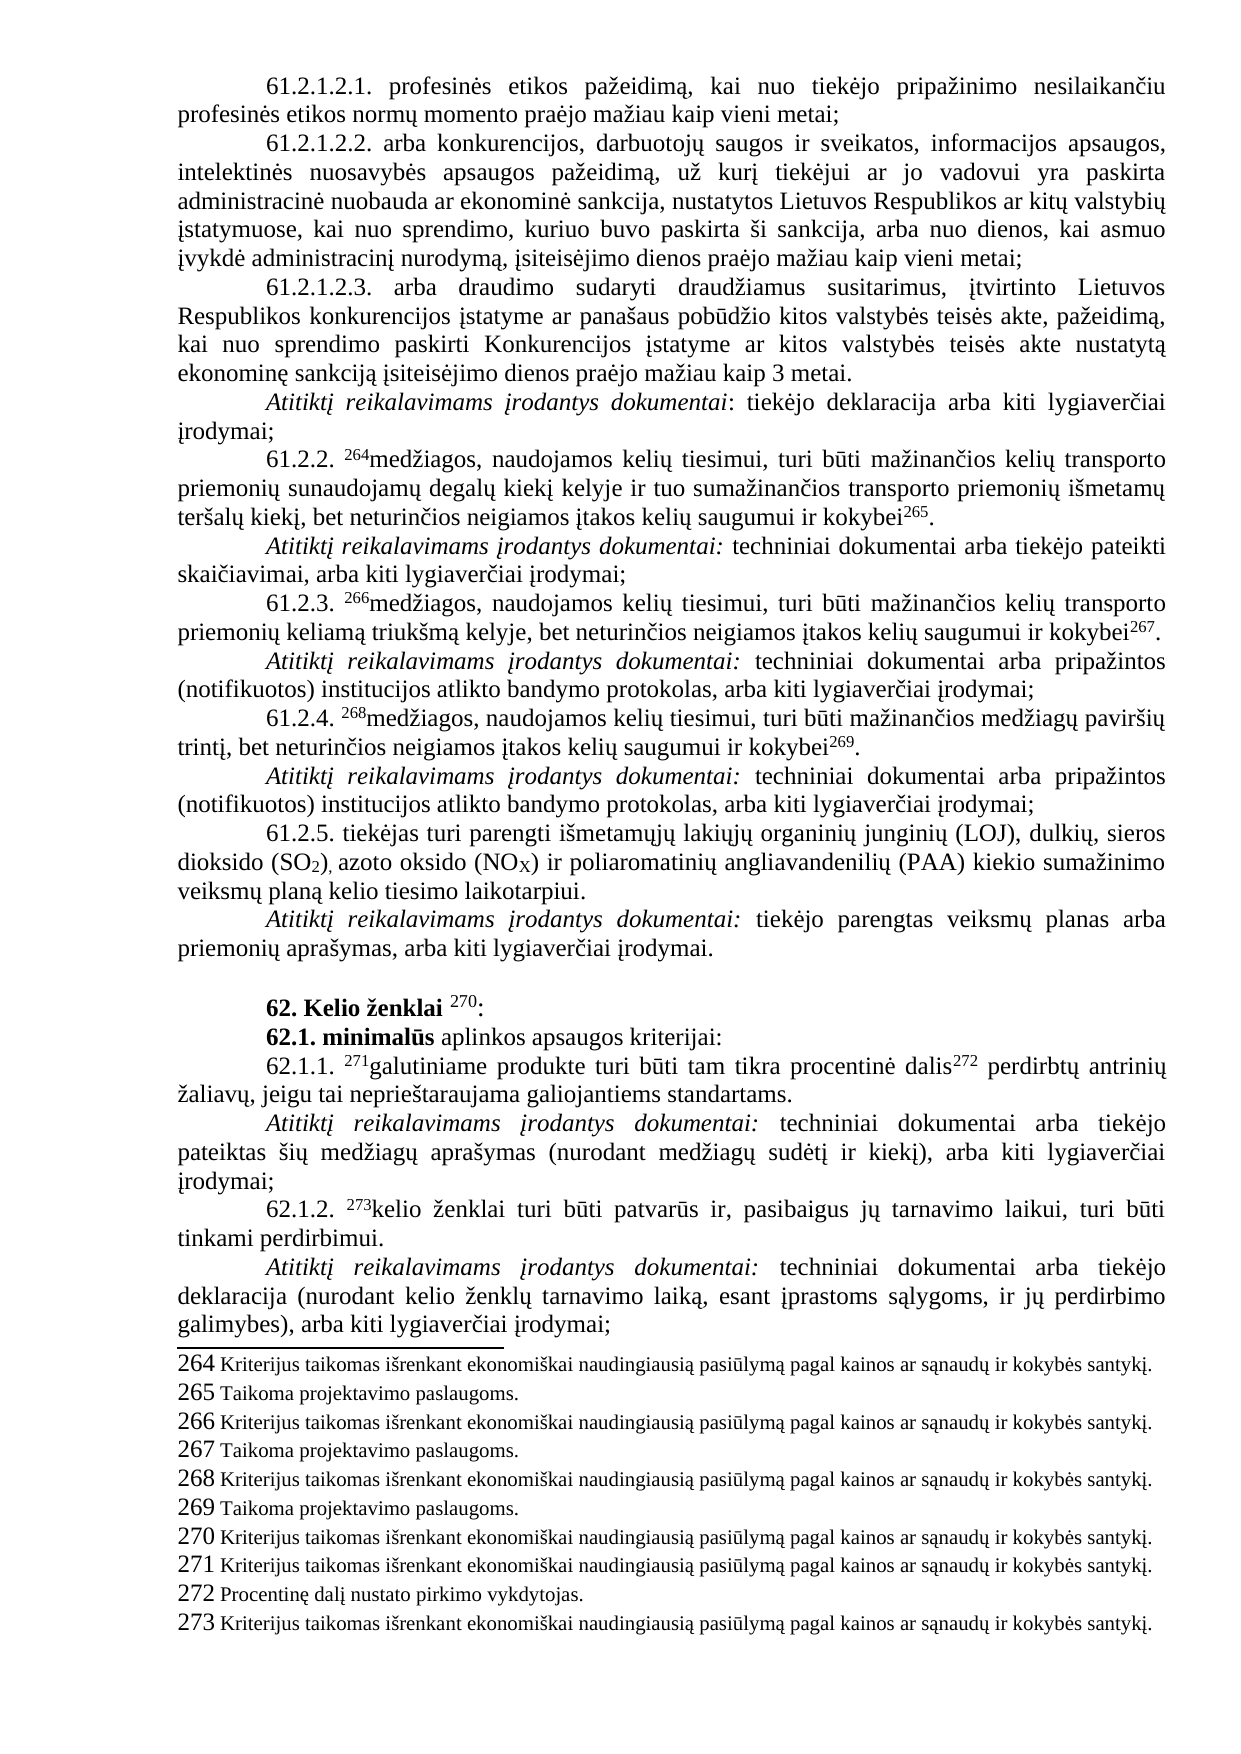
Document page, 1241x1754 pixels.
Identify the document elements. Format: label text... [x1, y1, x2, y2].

text Taikoma projektavimo paslaugoms. [177, 1434, 1166, 1463]
text 61.2.4. medžiagos, naudojamos kelių tiesimui, turi būti mažinančios medžiagų paviršių trintį, bet neturinčios neigiamos įtakos kelių saugumui ir kokybei. [177, 703, 1166, 761]
subtitle 62. Kelio ženklai : [177, 991, 1166, 1022]
text Atitiktį reikalavimams įrodantys dokumentai: techniniai dokumentai arba pripažintos (notifikuotos) institucijos atlikto bandymo protokolas, arba kiti lygiaverčiai įrodymai; [177, 646, 1166, 703]
text Atitiktį reikalavimams įrodantys dokumentai: techniniai dokumentai arba tiekėjo deklaracija (nurodant kelio ženklų tarnavimo laiką, esant įprastoms sąlygoms, ir jų perdirbimo galimybes), arba kiti lygiaverčiai įrodymai; [177, 1252, 1166, 1338]
text 61.2.5. tiekėjas turi parengti išmetamųjų lakiųjų organinių junginių (LOJ), dulkių, sieros dioksido (SO2), azoto oksido (NOX) ir poliaromatinių angliavandenilių (PAA) kiekio sumažinimo veiksmų planą kelio tiesimo laikotarpiui. [177, 818, 1166, 904]
text Atitiktį reikalavimams įrodantys dokumentai: tiekėjo parengtas veiksmų planas arba priemonių aprašymas, arba kiti lygiaverčiai įrodymai. [177, 904, 1166, 962]
text 61.2.1.2.2. arba konkurencijos, darbuotojų saugos ir sveikatos, informacijos apsaugos, intelektinės nuosavybės apsaugos pažeidimą, už kurį tiekėjui ar jo vadovui yra paskirta administracinė nuobauda ar ekonominė sankcija, nustatytos Lietuvos Respublikos ar kitų valstybių įstatymuose, kai nuo sprendimo, kuriuo buvo paskirta ši sankcija, arba nuo dienos, kai asmuo įvykdė administracinį nurodymą, įsiteisėjimo dienos praėjo mažiau kaip vieni metai; [177, 128, 1166, 272]
text Kriterijus taikomas išrenkant ekonomiškai naudingiausią pasiūlymą pagal kainos ar sąnaudų ir kokybės santykį. [177, 1521, 1166, 1549]
text 61.2.3. medžiagos, naudojamos kelių tiesimui, turi būti mažinančios kelių transporto priemonių keliamą triukšmą kelyje, bet neturinčios neigiamos įtakos kelių saugumui ir kokybei. [177, 588, 1166, 646]
text Kriterijus taikomas išrenkant ekonomiškai naudingiausią pasiūlymą pagal kainos ar sąnaudų ir kokybės santykį. [177, 1348, 1166, 1377]
text Kriterijus taikomas išrenkant ekonomiškai naudingiausią pasiūlymą pagal kainos ar sąnaudų ir kokybės santykį. [177, 1607, 1166, 1636]
text Atitiktį reikalavimams įrodantys dokumentai: techniniai dokumentai arba tiekėjo pateiktas šių medžiagų aprašymas (nurodant medžiagų sudėtį ir kiekį), arba kiti lygiaverčiai įrodymai; [177, 1108, 1166, 1194]
text Kriterijus taikomas išrenkant ekonomiškai naudingiausią pasiūlymą pagal kainos ar sąnaudų ir kokybės santykį. [177, 1406, 1166, 1434]
text Taikoma projektavimo paslaugoms. [177, 1492, 1166, 1521]
text Kriterijus taikomas išrenkant ekonomiškai naudingiausią pasiūlymą pagal kainos ar sąnaudų ir kokybės santykį. [177, 1463, 1166, 1492]
text Procentinę dalį nustato pirkimo vykdytojas. [177, 1578, 1166, 1607]
text 61.2.1.2.1. profesinės etikos pažeidimą, kai nuo tiekėjo pripažinimo nesilaikančiu profesinės etikos normų momento praėjo mažiau kaip vieni metai; [177, 71, 1166, 128]
text 62.1.2. kelio ženklai turi būti patvarūs ir, pasibaigus jų tarnavimo laikui, turi būti tinkami perdirbimui. [177, 1194, 1166, 1252]
text 61.2.2. medžiagos, naudojamos kelių tiesimui, turi būti mažinančios kelių transporto priemonių sunaudojamų degalų kiekį kelyje ir tuo sumažinančios transporto priemonių išmetamų teršalų kiekį, bet neturinčios neigiamos įtakos kelių saugumui ir kokybei. [177, 444, 1166, 531]
text 62.1. minimalūs aplinkos apsaugos kriterijai: [177, 1022, 1166, 1051]
text Atitiktį reikalavimams įrodantys dokumentai: tiekėjo deklaracija arba kiti lygiaverčiai įrodymai; [177, 387, 1166, 444]
text Atitiktį reikalavimams įrodantys dokumentai: techniniai dokumentai arba tiekėjo pateikti skaičiavimai, arba kiti lygiaverčiai įrodymai; [177, 531, 1166, 588]
text Atitiktį reikalavimams įrodantys dokumentai: techniniai dokumentai arba pripažintos (notifikuotos) institucijos atlikto bandymo protokolas, arba kiti lygiaverčiai įrodymai; [177, 761, 1166, 818]
text 62.1.1. galutiniame produkte turi būti tam tikra procentinė dalis perdirbtų antrinių žaliavų, jeigu tai neprieštaraujama galiojantiems standartams. [177, 1051, 1166, 1108]
text Kriterijus taikomas išrenkant ekonomiškai naudingiausią pasiūlymą pagal kainos ar sąnaudų ir kokybės santykį. [177, 1549, 1166, 1578]
text 61.2.1.2.3. arba draudimo sudaryti draudžiamus susitarimus, įtvirtinto Lietuvos Respublikos konkurencijos įstatyme ar panašaus pobūdžio kitos valstybės teisės akte, pažeidimą, kai nuo sprendimo paskirti Konkurencijos įstatyme ar kitos valstybės teisės akte nustatytą ekonominę sankciją įsiteisėjimo dienos praėjo mažiau kaip 3 metai. [177, 272, 1166, 387]
text Taikoma projektavimo paslaugoms. [177, 1377, 1166, 1406]
